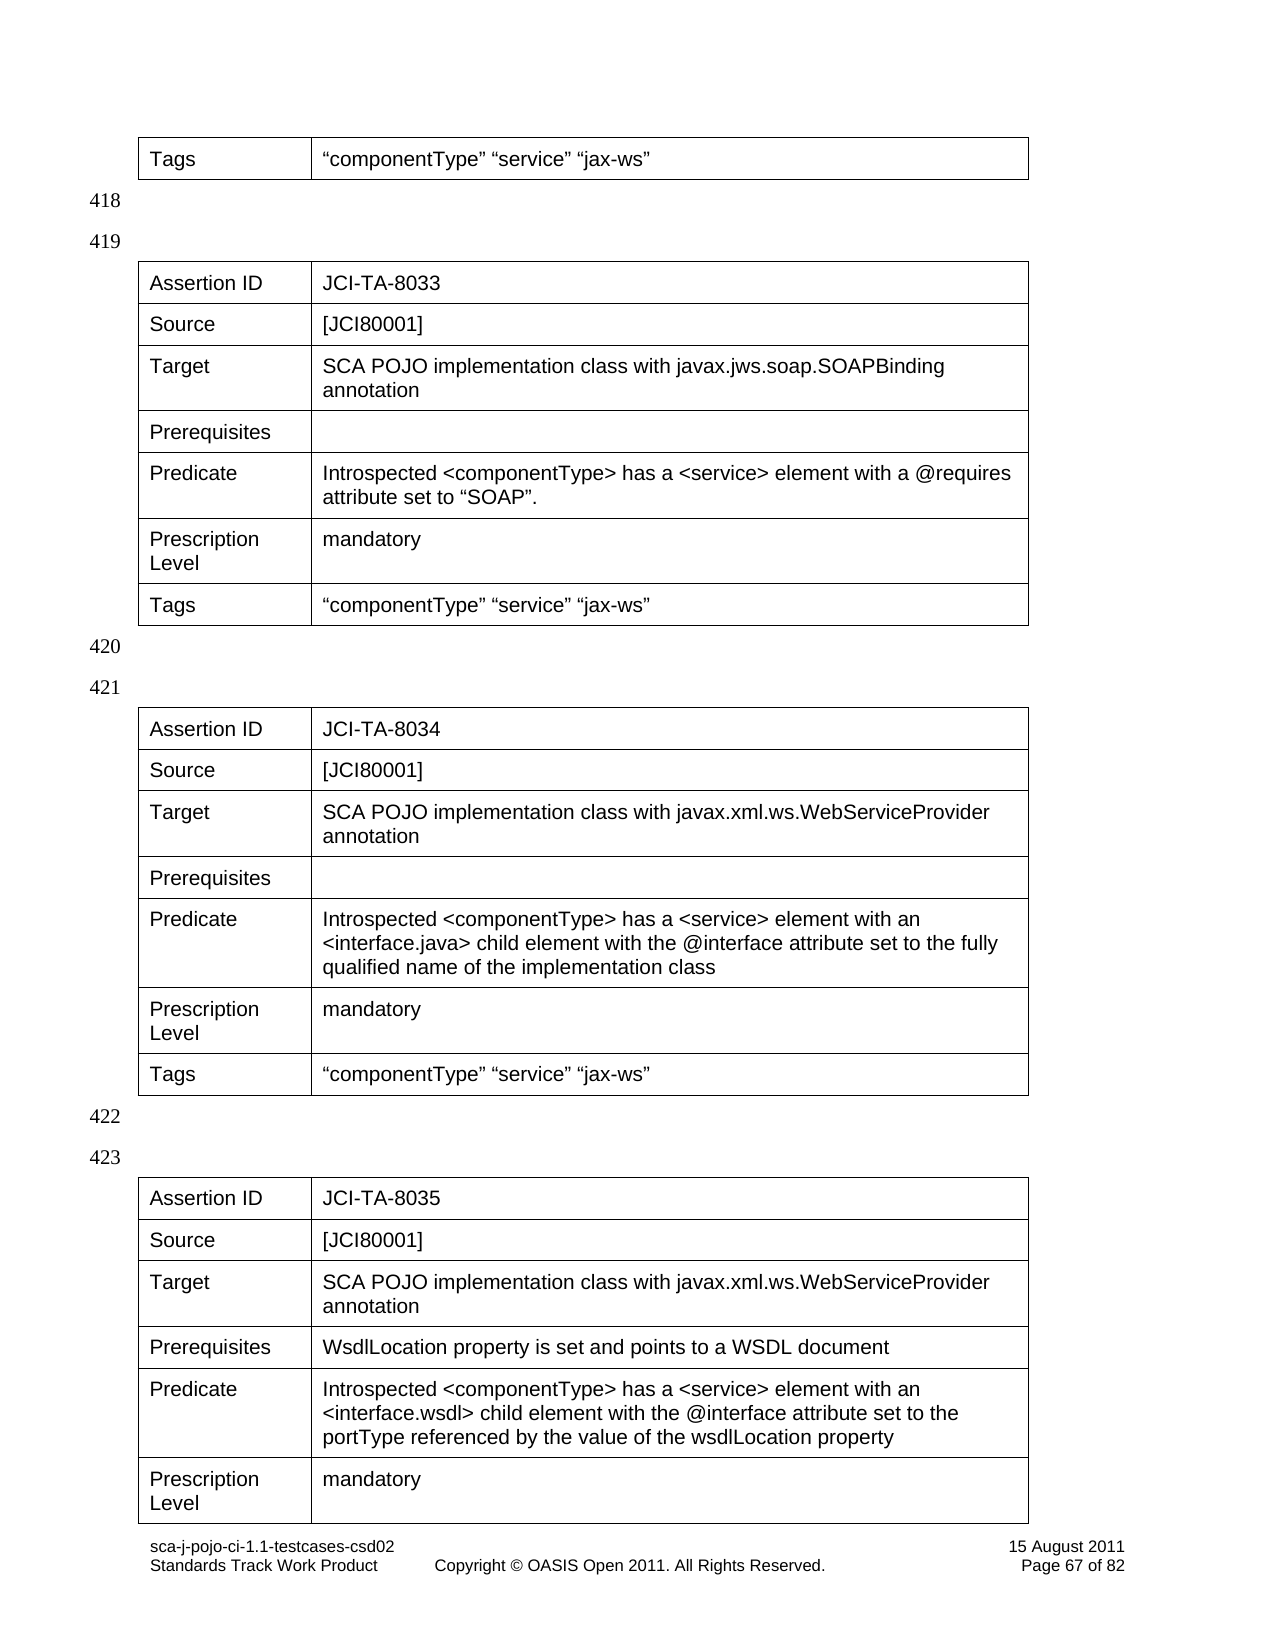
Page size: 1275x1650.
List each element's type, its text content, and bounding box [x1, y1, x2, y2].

table_cell Prescription Level [139, 1458, 311, 1523]
table_cell WsdlLocation property is set and points to a WSDL document [312, 1327, 1028, 1367]
table_cell “componentType” “service” “jax-ws” [312, 584, 1028, 625]
table_cell Introspected <componentType> has a <service> element with an <interface.wsdl> child element with the @interface attribute set to the portType referenced by the value of the wsdlLocation property [312, 1369, 1028, 1457]
table_cell Prerequisites [139, 411, 311, 452]
table_cell Source [139, 750, 311, 790]
table_header JCI-TA-8034 [312, 708, 1028, 749]
table_header Assertion ID [139, 1178, 311, 1218]
table_cell Introspected <componentType> has a <service> element with an <interface.java> child element with the @interface attribute set to the fully qualified name of the implementation class [312, 899, 1028, 987]
table_cell Prescription Level [139, 519, 311, 583]
table_cell SCA POJO implementation class with javax.jws.soap.SOAPBinding annotation [312, 346, 1028, 410]
table_header Assertion ID [139, 708, 311, 749]
table_cell Tags [139, 1054, 311, 1094]
table_cell Source [139, 304, 311, 344]
table_cell Source [139, 1220, 311, 1260]
table_cell Tags [139, 584, 311, 625]
table_cell Target [139, 346, 311, 410]
table_cell [JCI80001] [312, 304, 1028, 344]
table_cell mandatory [312, 519, 1028, 583]
table_cell “componentType” “service” “jax-ws” [312, 138, 1028, 179]
table_cell [312, 411, 1028, 452]
table_header JCI-TA-8033 [312, 262, 1028, 303]
table_cell Predicate [139, 899, 311, 987]
table_cell [JCI80001] [312, 1220, 1028, 1260]
table_header JCI-TA-8035 [312, 1178, 1028, 1218]
table_cell Predicate [139, 1369, 311, 1457]
table_header Assertion ID [139, 262, 311, 303]
table_cell Tags [139, 138, 311, 179]
table_cell SCA POJO implementation class with javax.xml.ws.WebServiceProvider annotation [312, 791, 1028, 856]
table_cell Predicate [139, 453, 311, 517]
table_cell Target [139, 791, 311, 856]
table_cell [JCI80001] [312, 750, 1028, 790]
table_cell Target [139, 1261, 311, 1326]
table_cell mandatory [312, 1458, 1028, 1523]
table_cell SCA POJO implementation class with javax.xml.ws.WebServiceProvider annotation [312, 1261, 1028, 1326]
table_cell “componentType” “service” “jax-ws” [312, 1054, 1028, 1094]
table_cell mandatory [312, 988, 1028, 1053]
table_cell Prescription Level [139, 988, 311, 1053]
table_cell Prerequisites [139, 857, 311, 898]
table_cell [312, 857, 1028, 898]
table_cell Prerequisites [139, 1327, 311, 1367]
table_cell Introspected <componentType> has a <service> element with a @requires attribute set to “SOAP”. [312, 453, 1028, 517]
